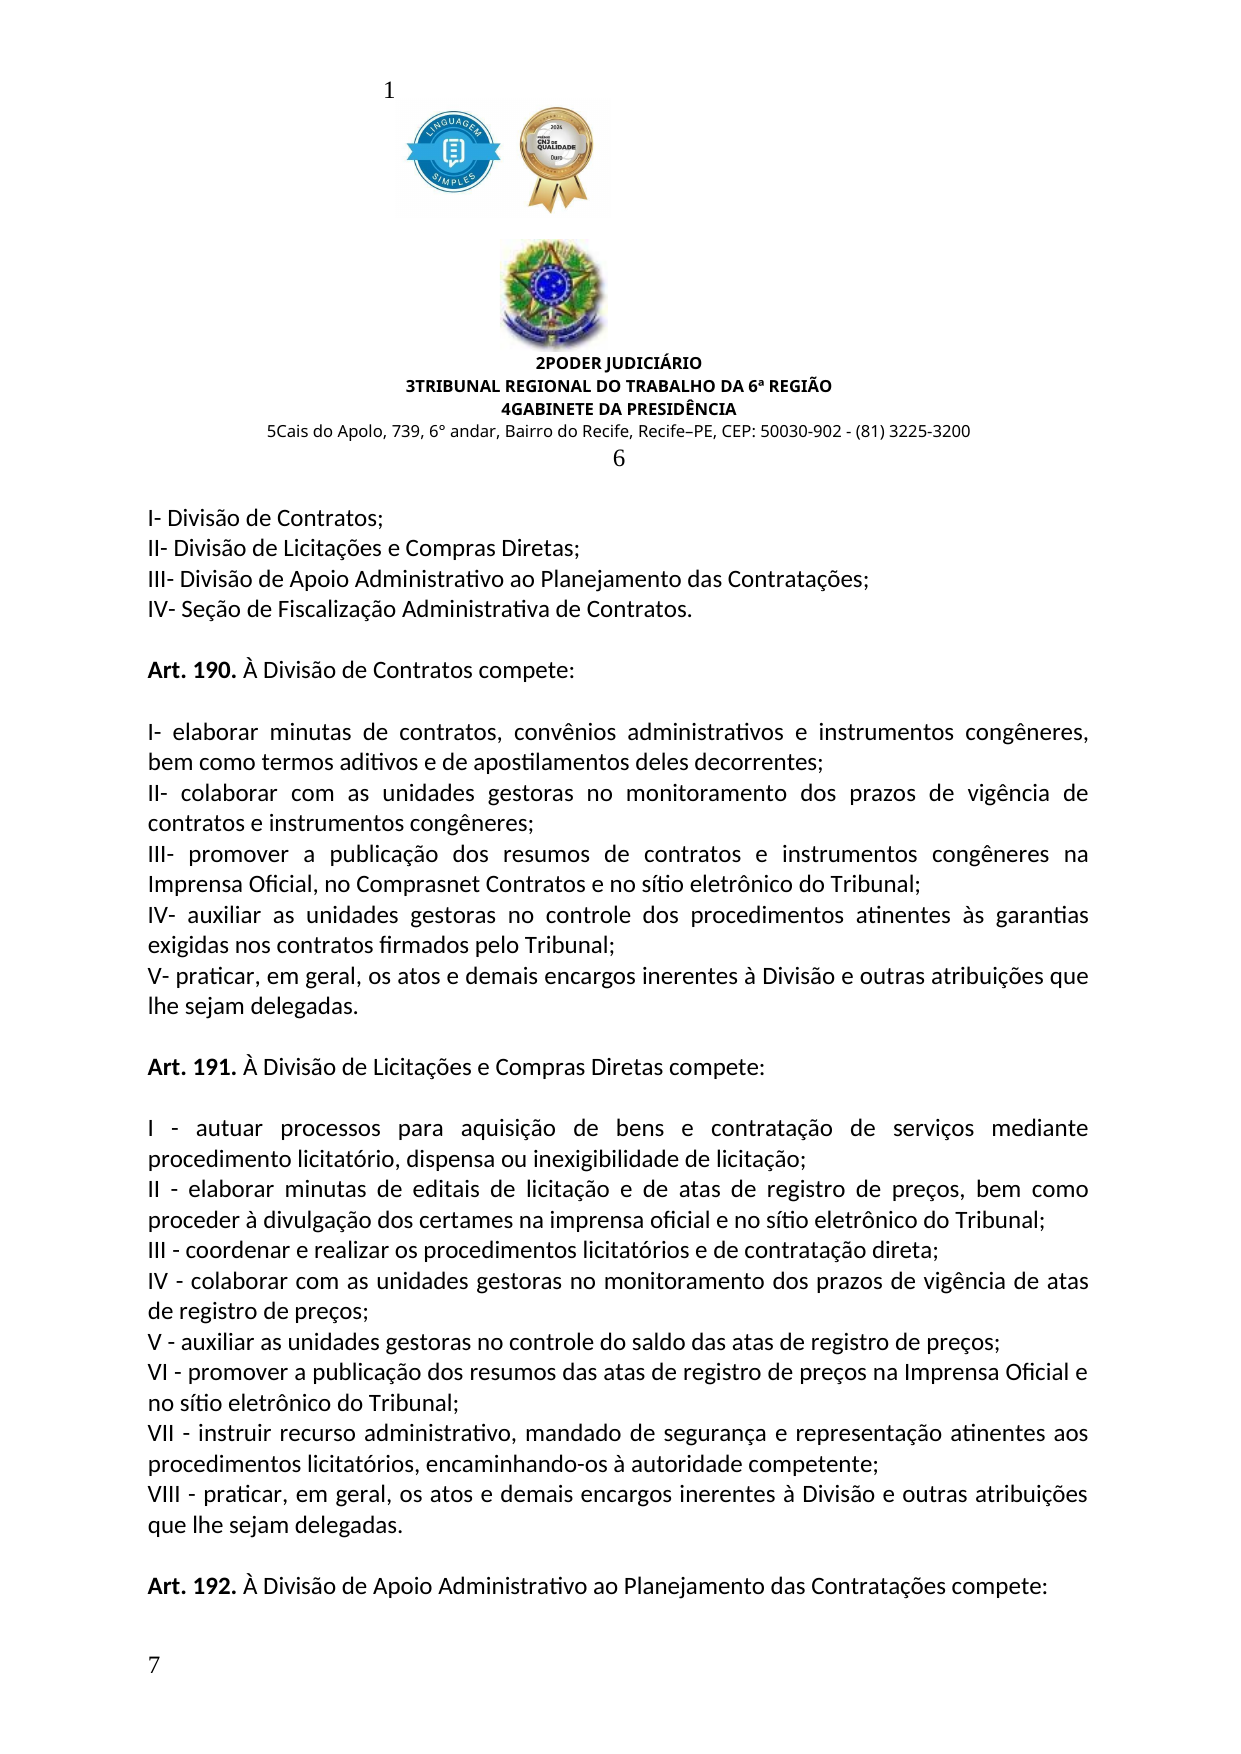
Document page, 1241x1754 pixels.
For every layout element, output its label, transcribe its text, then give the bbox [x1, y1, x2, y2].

text II- colaborar com as unidades gestoras no monitoramento dos prazos de vigência de contratos e instrumentos congêneres; [147, 777, 1090, 838]
text III- Divisão de Apoio Administrativo ao Planejamento das Contratações; [147, 563, 1090, 593]
text I - autuar processos para aquisição de bens e contratação de serviços mediante procedimento licitatório, dispensa ou inexigibilidade de licitação; [147, 1112, 1090, 1173]
text V- praticar, em geral, os atos e demais encargos inerentes à Divisão e outras atribuições que lhe sejam delegadas. [147, 960, 1090, 1021]
text VIII - praticar, em geral, os atos e demais encargos inerentes à Divisão e outras atribuições que lhe sejam delegadas. [147, 1479, 1090, 1540]
text Art. 192. À Divisão de Apoio Administrativo ao Planejamento das Contratações compete: [147, 1570, 1090, 1601]
text IV- auxiliar as unidades gestoras no controle dos procedimentos atinentes às garantias exigidas nos contratos firmados pelo Tribunal; [147, 899, 1090, 960]
text V - auxiliar as unidades gestoras no controle do saldo das atas de registro de preços; [147, 1326, 1090, 1357]
text VII - instruir recurso administrativo, mandado de segurança e representação atinentes aos procedimentos licitatórios, encaminhando-os à autoridade competente; [147, 1418, 1090, 1479]
text III- promover a publicação dos resumos de contratos e instrumentos congêneres na Imprensa Oficial, no Comprasnet Contratos e no sítio eletrônico do Tribunal; [147, 838, 1090, 899]
text I- Divisão de Contratos; [147, 502, 1090, 532]
text II - elaborar minutas de editais de licitação e de atas de registro de preços, bem como proceder à divulgação dos certames na imprensa oficial e no sítio eletrônico do Tribunal; [147, 1173, 1090, 1234]
text Art. 191. À Divisão de Licitações e Compras Diretas compete: [147, 1051, 1090, 1082]
text VI - promover a publicação dos resumos das atas de registro de preços na Imprensa Oficial e no sítio eletrônico do Tribunal; [147, 1357, 1090, 1418]
text III - coordenar e realizar os procedimentos licitatórios e de contratação direta; [147, 1234, 1090, 1265]
text Art. 190. À Divisão de Contratos compete: [147, 654, 1090, 685]
text IV- Seção de Fiscalização Administrativa de Contratos. [147, 593, 1090, 624]
text IV - colaborar com as unidades gestoras no monitoramento dos prazos de vigência de atas de registro de preços; [147, 1265, 1090, 1326]
text II- Divisão de Licitações e Compras Diretas; [147, 532, 1090, 563]
text I- elaborar minutas de contratos, convênios administrativos e instrumentos congêneres, bem como termos aditivos e de apostilamentos deles decorrentes; [147, 716, 1090, 777]
